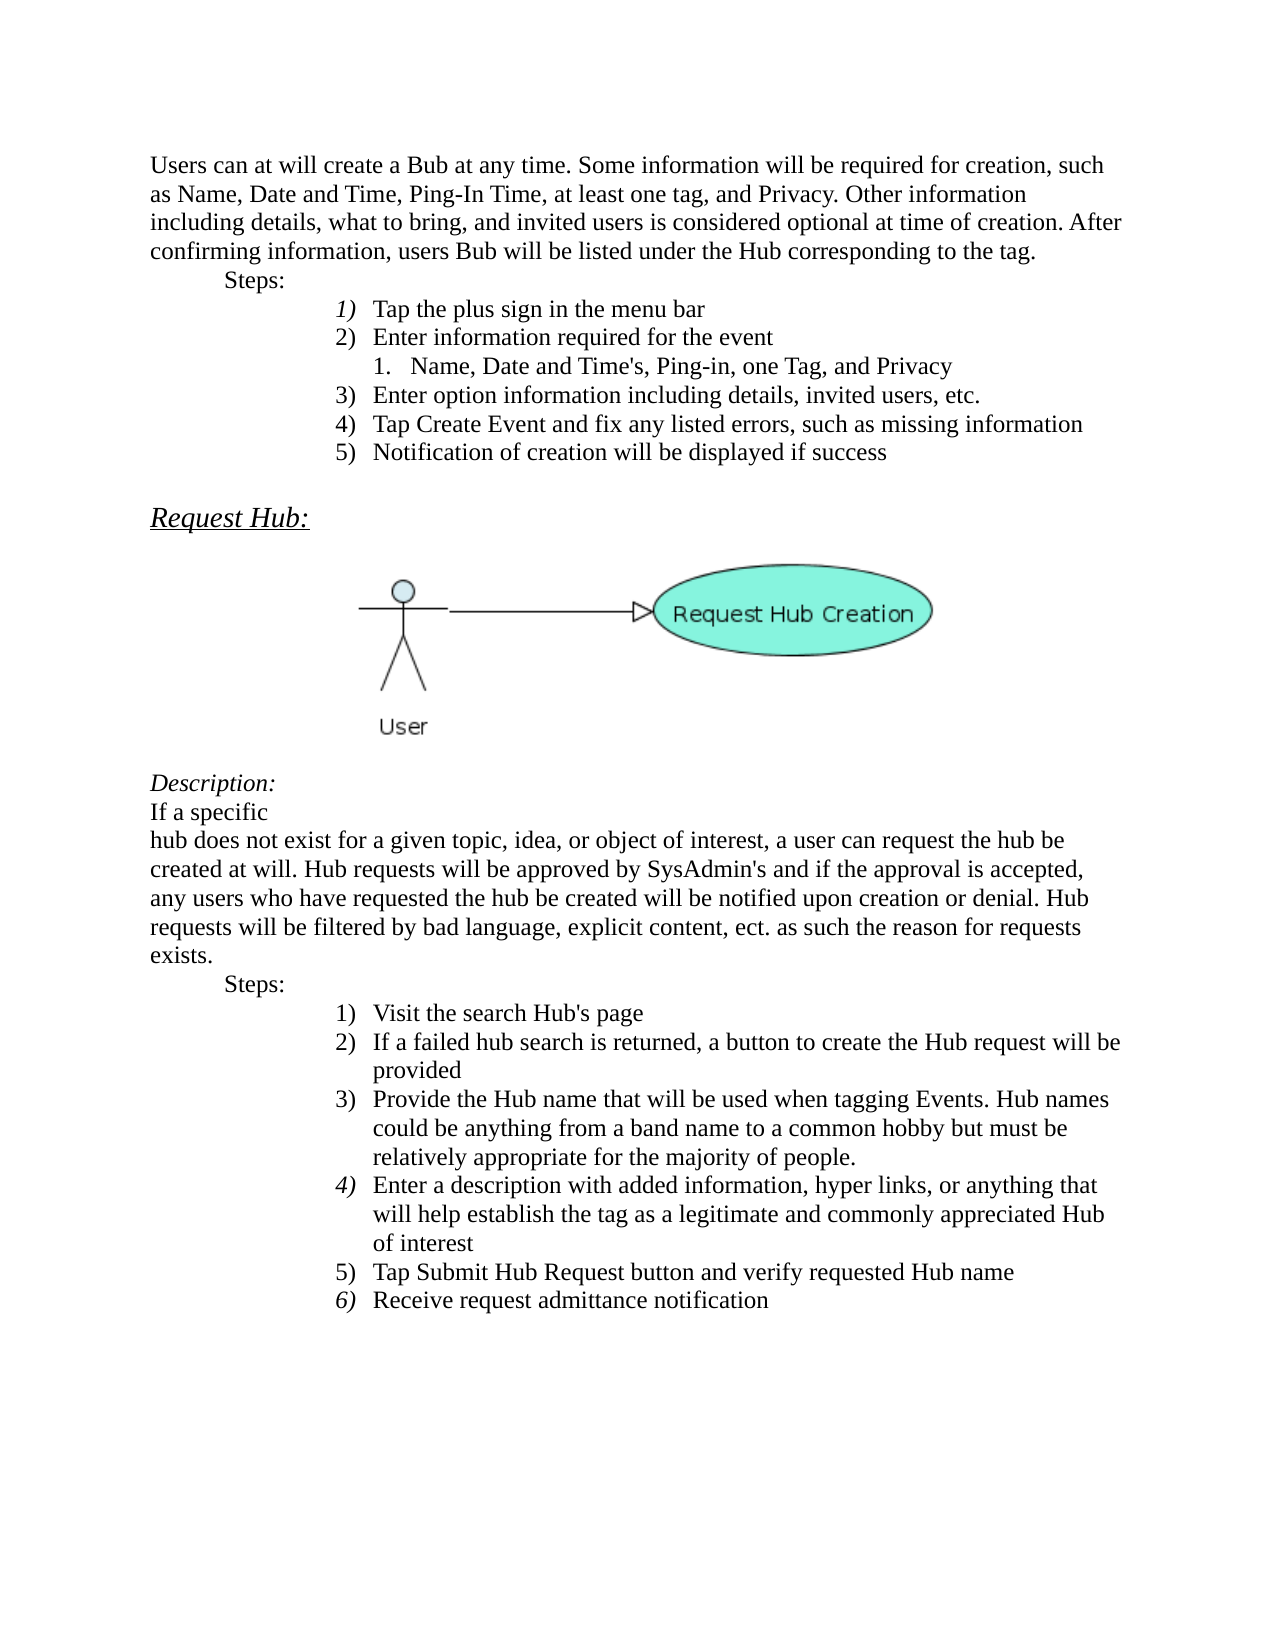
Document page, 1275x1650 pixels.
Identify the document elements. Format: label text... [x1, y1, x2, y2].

list Tap Create Event and fix any listed errors, such as missing information [335, 409, 1125, 437]
list Notification of creation will be displayed if success [335, 437, 1125, 466]
list Receive request admittance notification [335, 1286, 1125, 1314]
text If a specific hub does not exist for a given topic, idea, or object of interest, a user can request the hub be created at will. Hub requests will be approved by SysAdmin's and if the approval is accepted, any users who have requested the hub be created will be notified upon creation or denial. Hub requests will be filtered by bad language, explicit content, ect. as such the reason for requests exists. [150, 797, 1125, 969]
list Visit the search Hub's page [335, 998, 1125, 1027]
text [966, 768, 1125, 797]
list Provide the Hub name that will be used when tagging Events. Hub names could be anything from a band name to a common hobby but must be relatively appropriate for the majority of people. [335, 1084, 1125, 1171]
text Description: [150, 768, 309, 797]
list Enter a description with added information, hyper links, or anything that will help establish the tag as a legitimate and commonly appreciated Hub of interest [335, 1171, 1125, 1257]
list Enter option information including details, invited users, etc. [335, 380, 1125, 409]
list Tap Submit Hub Request button and verify requested Hub name [335, 1257, 1125, 1286]
text Users can at will create a Bub at any time. Some information will be required for creation, such as Name, Date and Time, Ping-In Time, at least one tag, and Privacy. Other information including details, what to bring, and invited users is considered optional at time of creation. After confirming information, users Bub will be listed under the Hub corresponding to the tag. [150, 150, 1125, 265]
list If a failed hub search is returned, a button to create the Hub request will be provided [335, 1027, 1125, 1084]
text Request Hub: [150, 500, 1125, 533]
list Name, Date and Time's, Ping-in, one Tag, and Privacy [373, 351, 1125, 380]
text Steps: [150, 969, 1125, 998]
list Tap the plus sign in the menu bar [335, 294, 1125, 322]
text Steps: [150, 265, 1125, 294]
picture [309, 533, 966, 799]
list Enter information required for the event [335, 322, 1125, 351]
